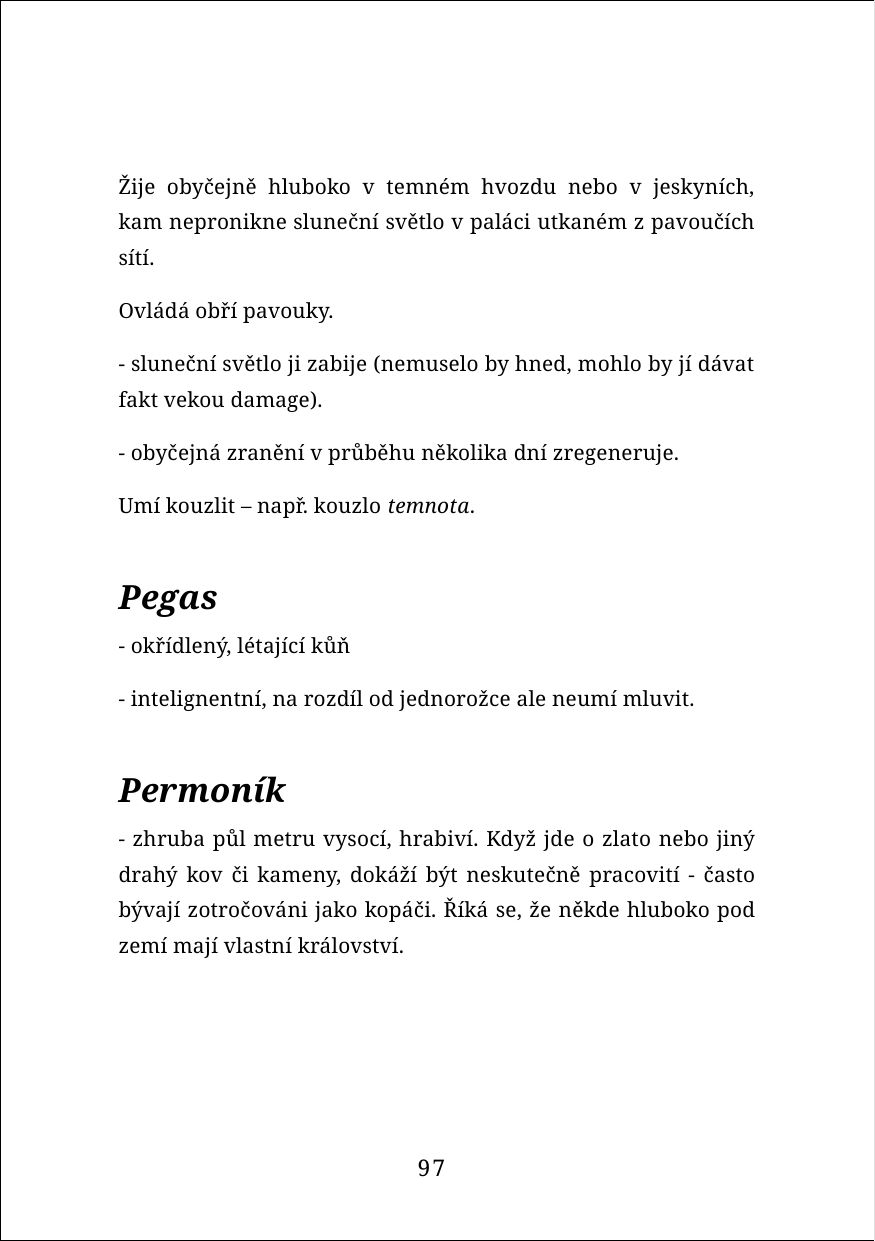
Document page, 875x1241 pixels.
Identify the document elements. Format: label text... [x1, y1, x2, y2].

text - intelignentní, na rozdíl od jednorožce ale neumí mluvit. [118, 684, 756, 713]
text - obyčejná zranění v průběhu několika dní zregeneruje. [118, 438, 756, 466]
subtitle Permoník [118, 767, 756, 813]
text - okřídlený, létající kůň [118, 631, 756, 660]
text - zhruba půl metru vysocí, hrabiví. Když jde o zlato nebo jiný drahý kov či kameny, dokáží být neskutečně pracovití - často bývají zotročováni jako kopáči. Říká se, že někde hluboko pod zemí mají vlastní království. [118, 824, 756, 959]
text Ovládá obří pavouky. [118, 296, 756, 324]
text - sluneční světlo ji zabije (nemuselo by hned, mohlo by jí dávat fakt vekou damage). [118, 349, 756, 413]
text Umí kouzlit – např. kouzlo temnota. [118, 491, 756, 520]
text Žije obyčejně hluboko v temném hvozdu nebo v jeskyních, kam nepronikne sluneční světlo v paláci utkaném z pavoučích sítí. [118, 172, 756, 271]
subtitle Pegas [118, 574, 756, 619]
